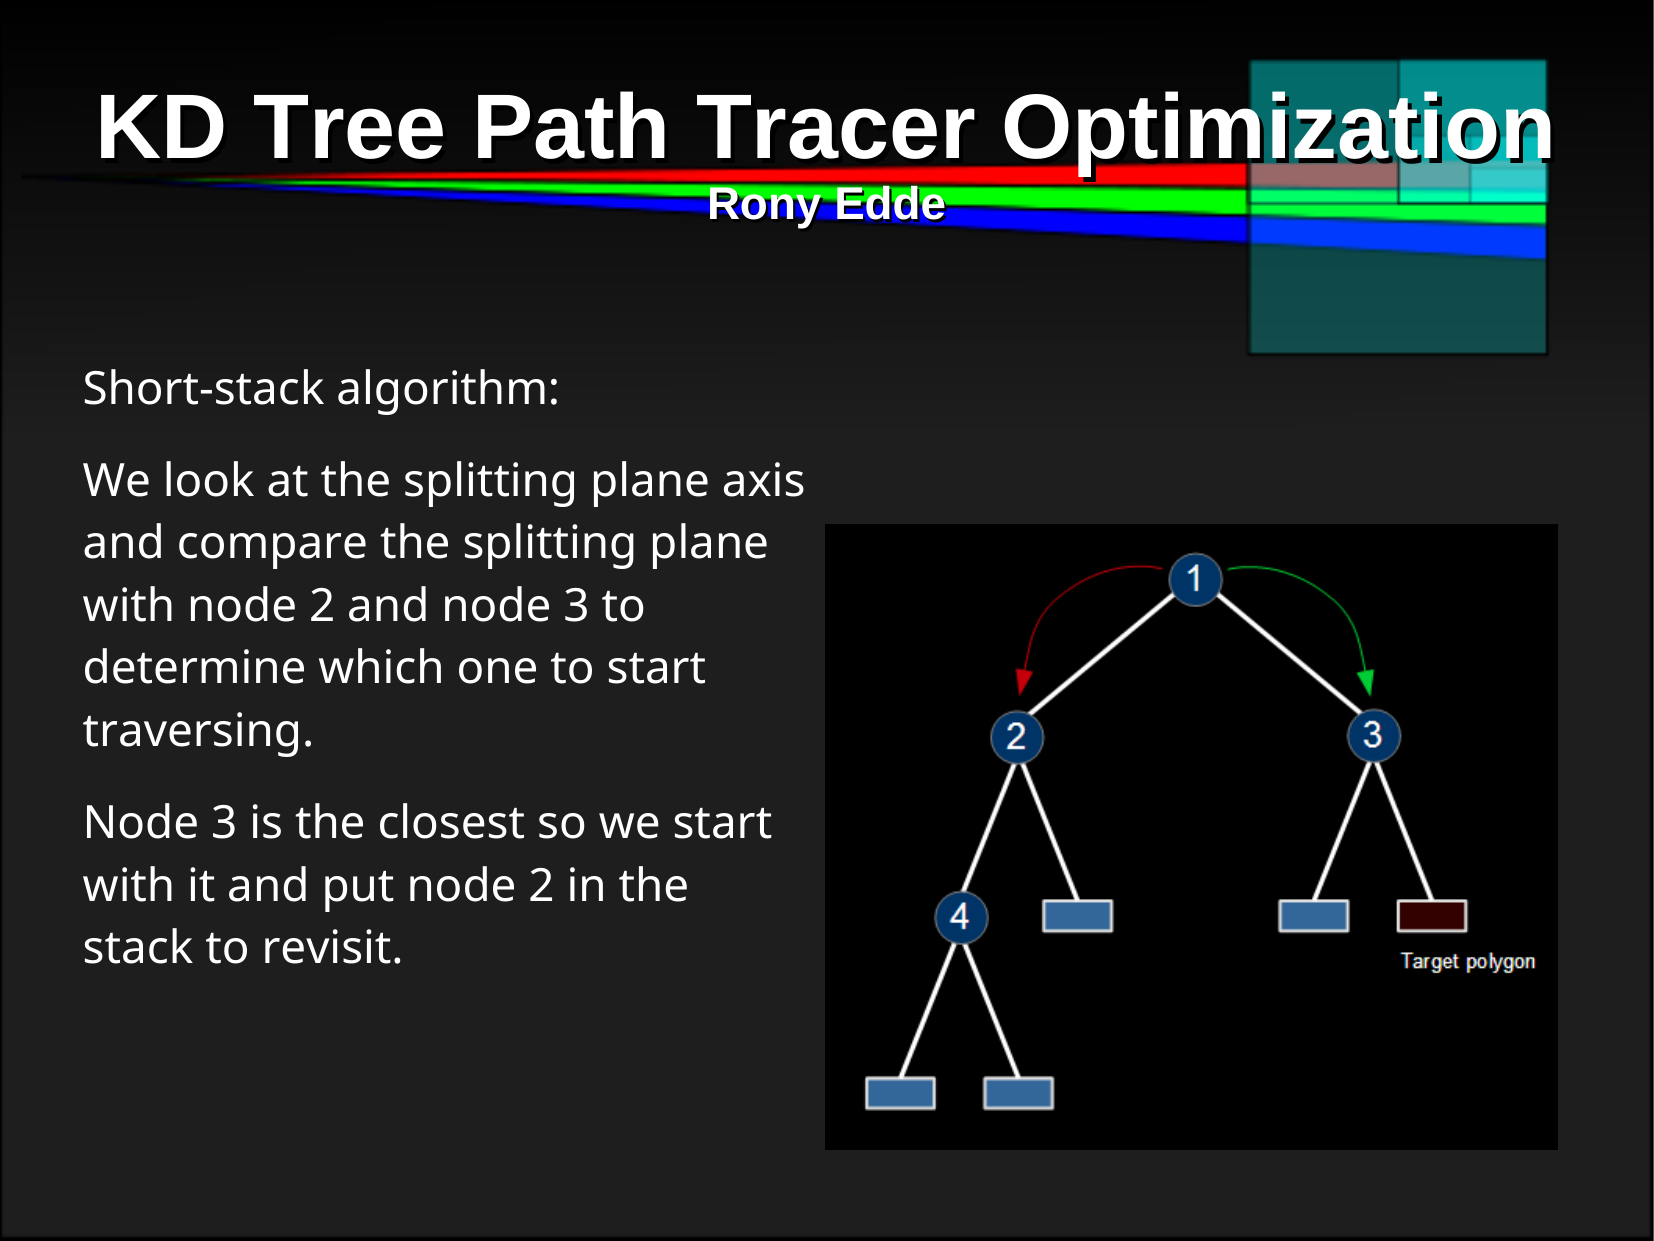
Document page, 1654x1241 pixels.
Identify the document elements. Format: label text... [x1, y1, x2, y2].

list Short-stack algorithm: We look at the splitting plane axis and compare the splitting plane with node 2 and node 3 to determine which one to start traversing. Node 3 is the closest so we start with it and put node 2 in the stack to revisit. [82, 355, 811, 1058]
title KD Tree Path Tracer Optimization Rony Edde [82, 56, 1571, 250]
picture [0, 0, 1654, 1241]
